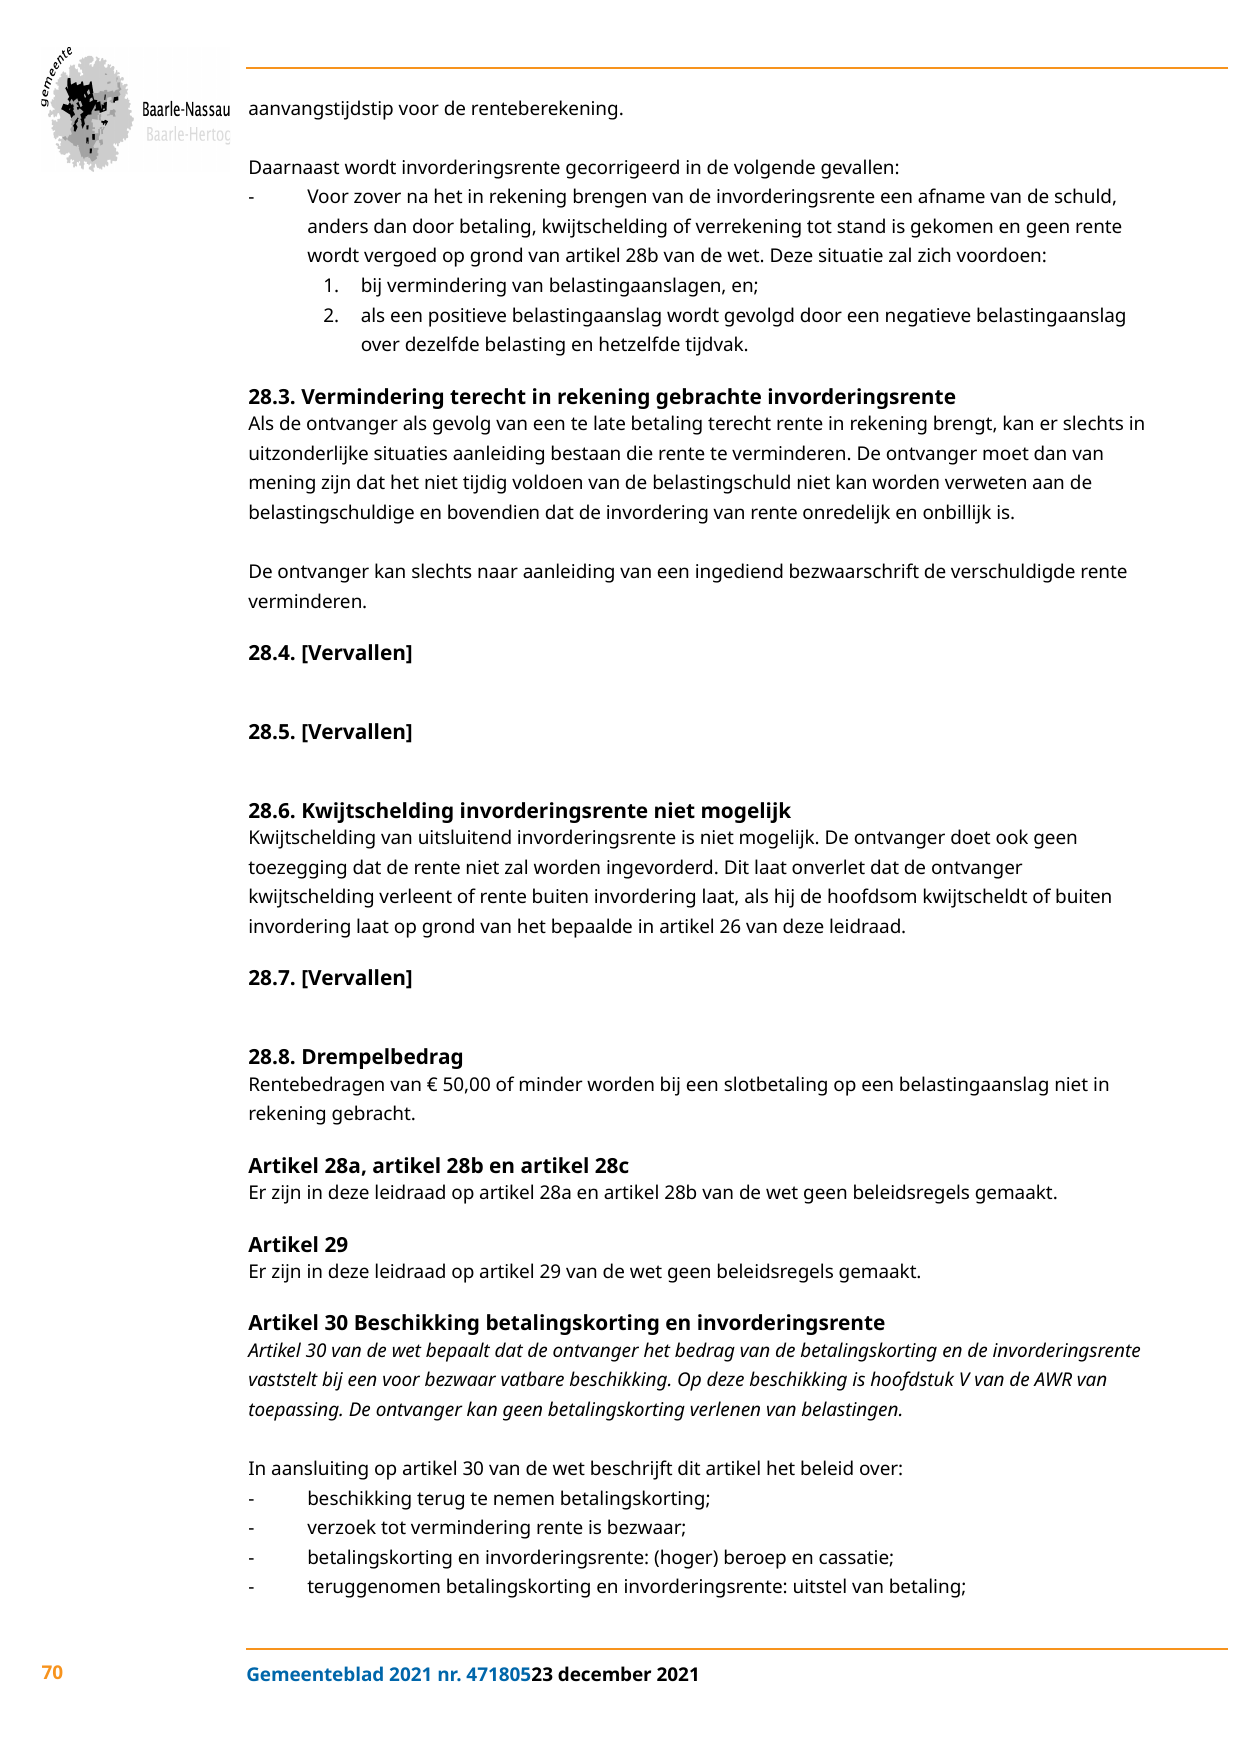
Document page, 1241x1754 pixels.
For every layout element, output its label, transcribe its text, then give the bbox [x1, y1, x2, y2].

text Er zijn in deze leidraad op artikel 29 van de wet geen beleidsregels gemaakt. [248, 1258, 1152, 1284]
list verzoek tot vermindering rente is bezwaar; [248, 1514, 1152, 1540]
text Rentebedragen van € 50,00 of minder worden bij een slotbetaling op een belastingaanslag niet in rekening gebracht. [248, 1071, 1152, 1126]
list beschikking terug te nemen betalingskorting; [248, 1485, 1152, 1511]
text 28.3. Vermindering terecht in rekening gebrachte invorderingsrente [248, 382, 1152, 410]
list teruggenomen betalingskorting en invorderingsrente: uitstel van betaling; [248, 1574, 1152, 1599]
text Artikel 28a, artikel 28b en artikel 28c [248, 1151, 1152, 1179]
picture [41, 47, 231, 172]
text Als de ontvanger als gevolg van een te late betaling terecht rente in rekening brengt, kan er slechts in uitzonderlijke situaties aanleiding bestaan die rente te verminderen. De ontvanger moet dan van mening zijn dat het niet tijdig voldoen van de belastingschuld niet kan worden verweten aan de belastingschuldige en bovendien dat de invordering van rente onredelijk en onbillijk is. [248, 410, 1152, 525]
text 28.6. Kwijtschelding invorderingsrente niet mogelijk [248, 796, 1152, 824]
text aanvangstijdstip voor de renteberekening. [248, 95, 1152, 121]
text Artikel 30 Beschikking betalingskorting en invorderingsrente [248, 1308, 1152, 1337]
text Artikel 29 [248, 1230, 1152, 1258]
list Voor zover na het in rekening brengen van de invorderingsrente een afname van de schuld, anders dan door betaling, kwijtschelding of verrekening tot stand is gekomen en geen rente wordt vergoed op grond van artikel 28b van de wet. Deze situatie zal zich voordoen: [248, 183, 1152, 268]
text Er zijn in deze leidraad op artikel 28a en artikel 28b van de wet geen beleidsregels gemaakt. [248, 1179, 1152, 1205]
text De ontvanger kan slechts naar aanleiding van een ingediend bezwaarschrift de verschuldigde rente verminderen. [248, 558, 1152, 613]
text In aansluiting op artikel 30 van de wet beschrijft dit artikel het beleid over: [248, 1455, 1152, 1481]
list bij vermindering van belastingaanslagen, en; [323, 272, 1152, 298]
text Daarnaast wordt invorderingsrente gecorrigeerd in de volgende gevallen: [248, 154, 1152, 180]
text 28.4. [Vervallen] [248, 638, 1152, 667]
text 28.5. [Vervallen] [248, 717, 1152, 746]
list betalingskorting en invorderingsrente: (hoger) beroep en cassatie; [248, 1544, 1152, 1570]
list als een positieve belastingaanslag wordt gevolgd door een negatieve belastingaanslag over dezelfde belasting en hetzelfde tijdvak. [323, 302, 1152, 357]
text 28.8. Drempelbedrag [248, 1042, 1152, 1071]
text Artikel 30 van de wet bepaalt dat de ontvanger het bedrag van de betalingskorting en de invorderingsrente vaststelt bij een voor bezwaar vatbare beschikking. Op deze beschikking is hoofdstuk V van de AWR van toepassing. De ontvanger kan geen betalingskorting verlenen van belastingen. [248, 1337, 1152, 1422]
text 28.7. [Vervallen] [248, 963, 1152, 992]
text Kwijtschelding van uitsluitend invorderingsrente is niet mogelijk. De ontvanger doet ook geen toezegging dat de rente niet zal worden ingevorderd. Dit laat onverlet dat de ontvanger kwijtschelding verleent of rente buiten invordering laat, als hij de hoofdsom kwijtscheldt of buiten invordering laat op grond van het bepaalde in artikel 26 van deze leidraad. [248, 824, 1152, 939]
